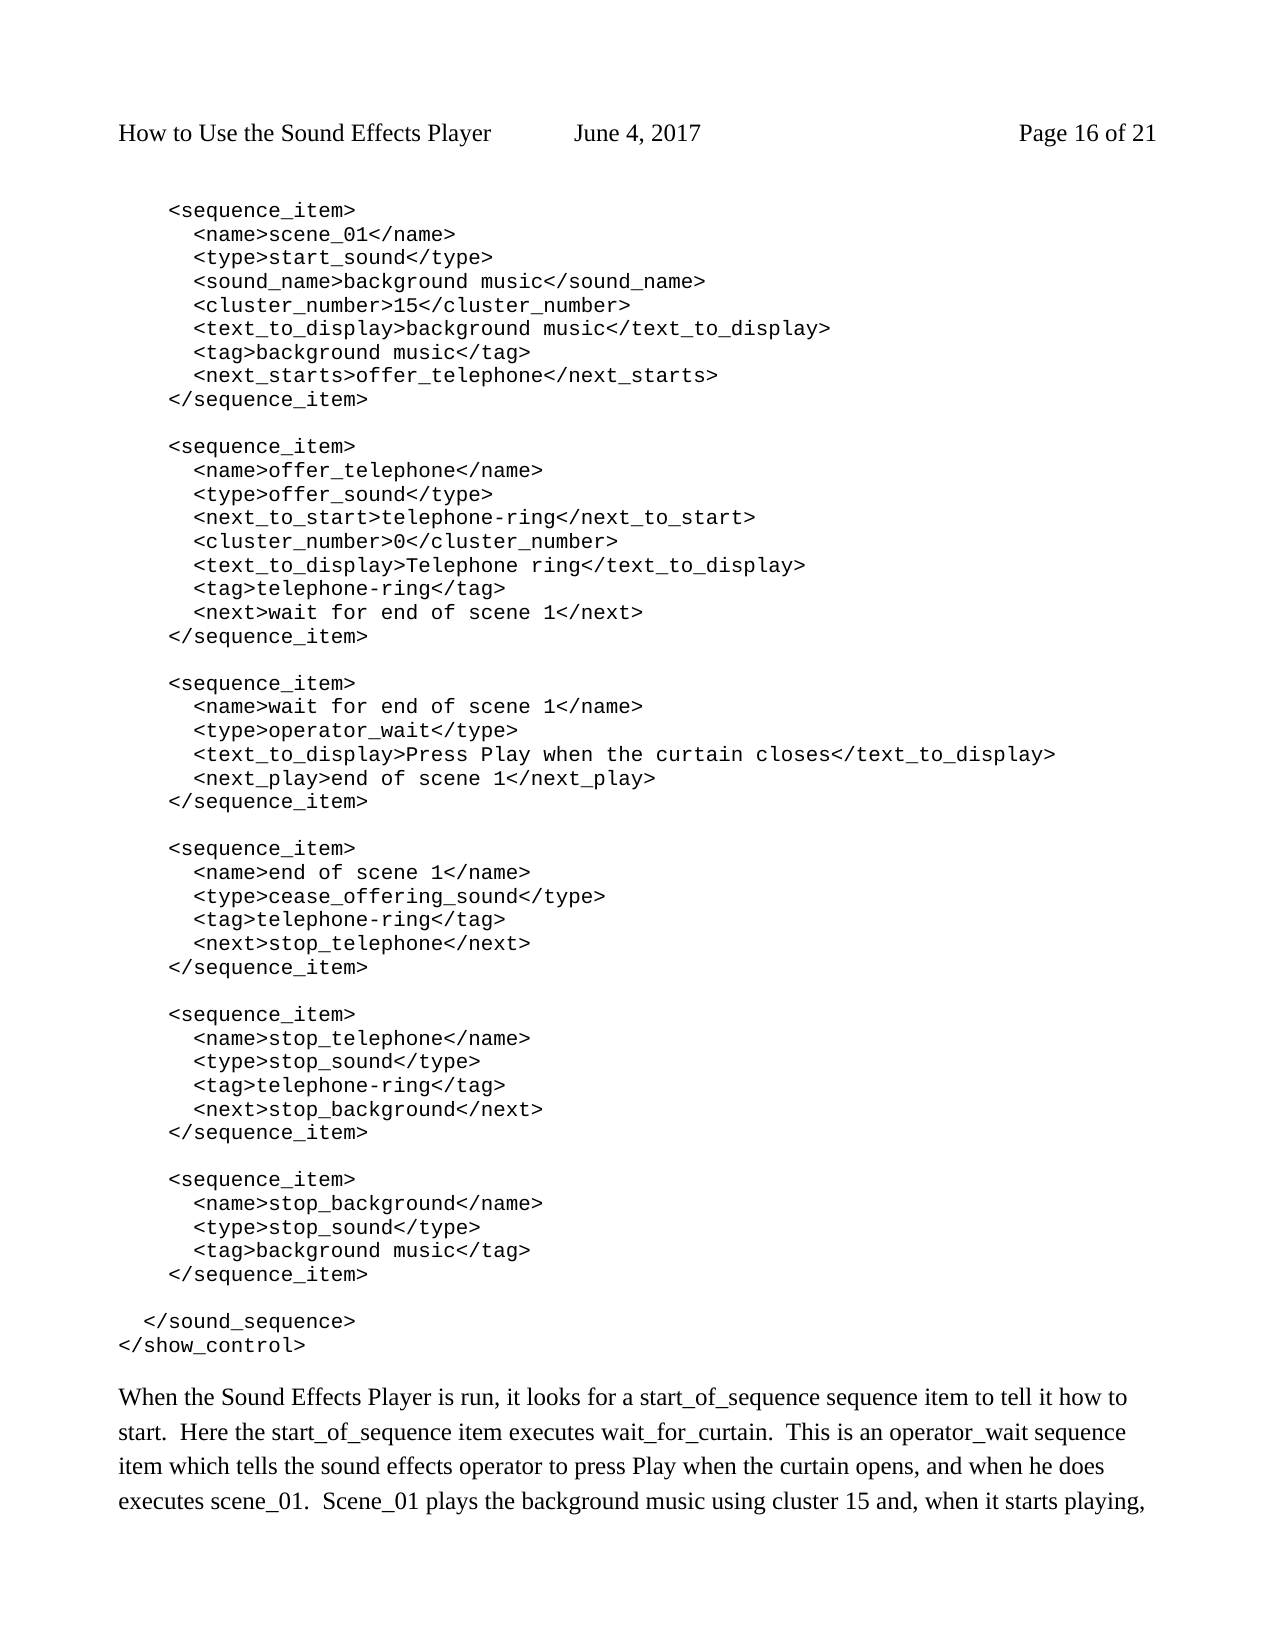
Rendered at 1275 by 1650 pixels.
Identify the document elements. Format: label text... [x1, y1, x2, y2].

text <name>stop_telephone</name> [118, 1028, 1157, 1051]
text </sound_sequence> [118, 1311, 1157, 1335]
text <tag>background music</tag> [118, 1240, 1157, 1264]
text <text_to_display>Press Play when the curtain closes</text_to_display> [118, 744, 1157, 767]
text <type>stop_sound</type> [118, 1051, 1157, 1075]
text <type>start_sound</type> [118, 247, 1157, 271]
text </sequence_item> [118, 1122, 1157, 1146]
text <next>stop_background</next> [118, 1098, 1157, 1122]
text <tag>telephone-ring</tag> [118, 578, 1157, 602]
text <text_to_display>background music</text_to_display> [118, 318, 1157, 342]
text <name>scene_01</name> [118, 224, 1157, 247]
text </sequence_item> [118, 626, 1157, 649]
text </sequence_item> [118, 957, 1157, 980]
text <tag>telephone-ring</tag> [118, 909, 1157, 933]
text </show_control> [118, 1335, 1157, 1359]
text <sequence_item> [118, 1004, 1157, 1028]
text <tag>telephone-ring</tag> [118, 1075, 1157, 1098]
text <text_to_display>Telephone ring</text_to_display> [118, 555, 1157, 578]
text <next_to_start>telephone-ring</next_to_start> [118, 507, 1157, 531]
text <name>end of scene 1</name> [118, 862, 1157, 886]
text <next_starts>offer_telephone</next_starts> [118, 366, 1157, 389]
text <next_play>end of scene 1</next_play> [118, 767, 1157, 791]
text <type>stop_sound</type> [118, 1217, 1157, 1240]
text <type>offer_sound</type> [118, 484, 1157, 507]
text <sequence_item> [118, 838, 1157, 862]
text </sequence_item> [118, 791, 1157, 815]
text <next>stop_telephone</next> [118, 933, 1157, 957]
text <sequence_item> [118, 436, 1157, 460]
text <sequence_item> [118, 673, 1157, 697]
text </sequence_item> [118, 389, 1157, 413]
text <type>operator_wait</type> [118, 720, 1157, 744]
text <tag>background music</tag> [118, 342, 1157, 366]
text <cluster_number>0</cluster_number> [118, 531, 1157, 555]
text <cluster_number>15</cluster_number> [118, 294, 1157, 318]
text </sequence_item> [118, 1264, 1157, 1288]
text <next>wait for end of scene 1</next> [118, 602, 1157, 626]
text <name>stop_background</name> [118, 1193, 1157, 1217]
text <name>wait for end of scene 1</name> [118, 697, 1157, 720]
text <name>offer_telephone</name> [118, 460, 1157, 484]
text <sound_name>background music</sound_name> [118, 271, 1157, 294]
text <type>cease_offering_sound</type> [118, 886, 1157, 909]
text When the Sound Effects Player is run, it looks for a start_of_sequence sequence item to tell it how to start. Here the start_of_sequence item executes wait_for_curtain. This is an operator_wait sequence item which tells the sound effects operator to press Play when the curtain opens, and when he does executes scene_01. Scene_01 plays the background music using cluster 15 and, when it starts playing, [118, 1382, 1157, 1514]
text <sequence_item> [118, 1169, 1157, 1193]
text <sequence_item> [118, 200, 1157, 224]
